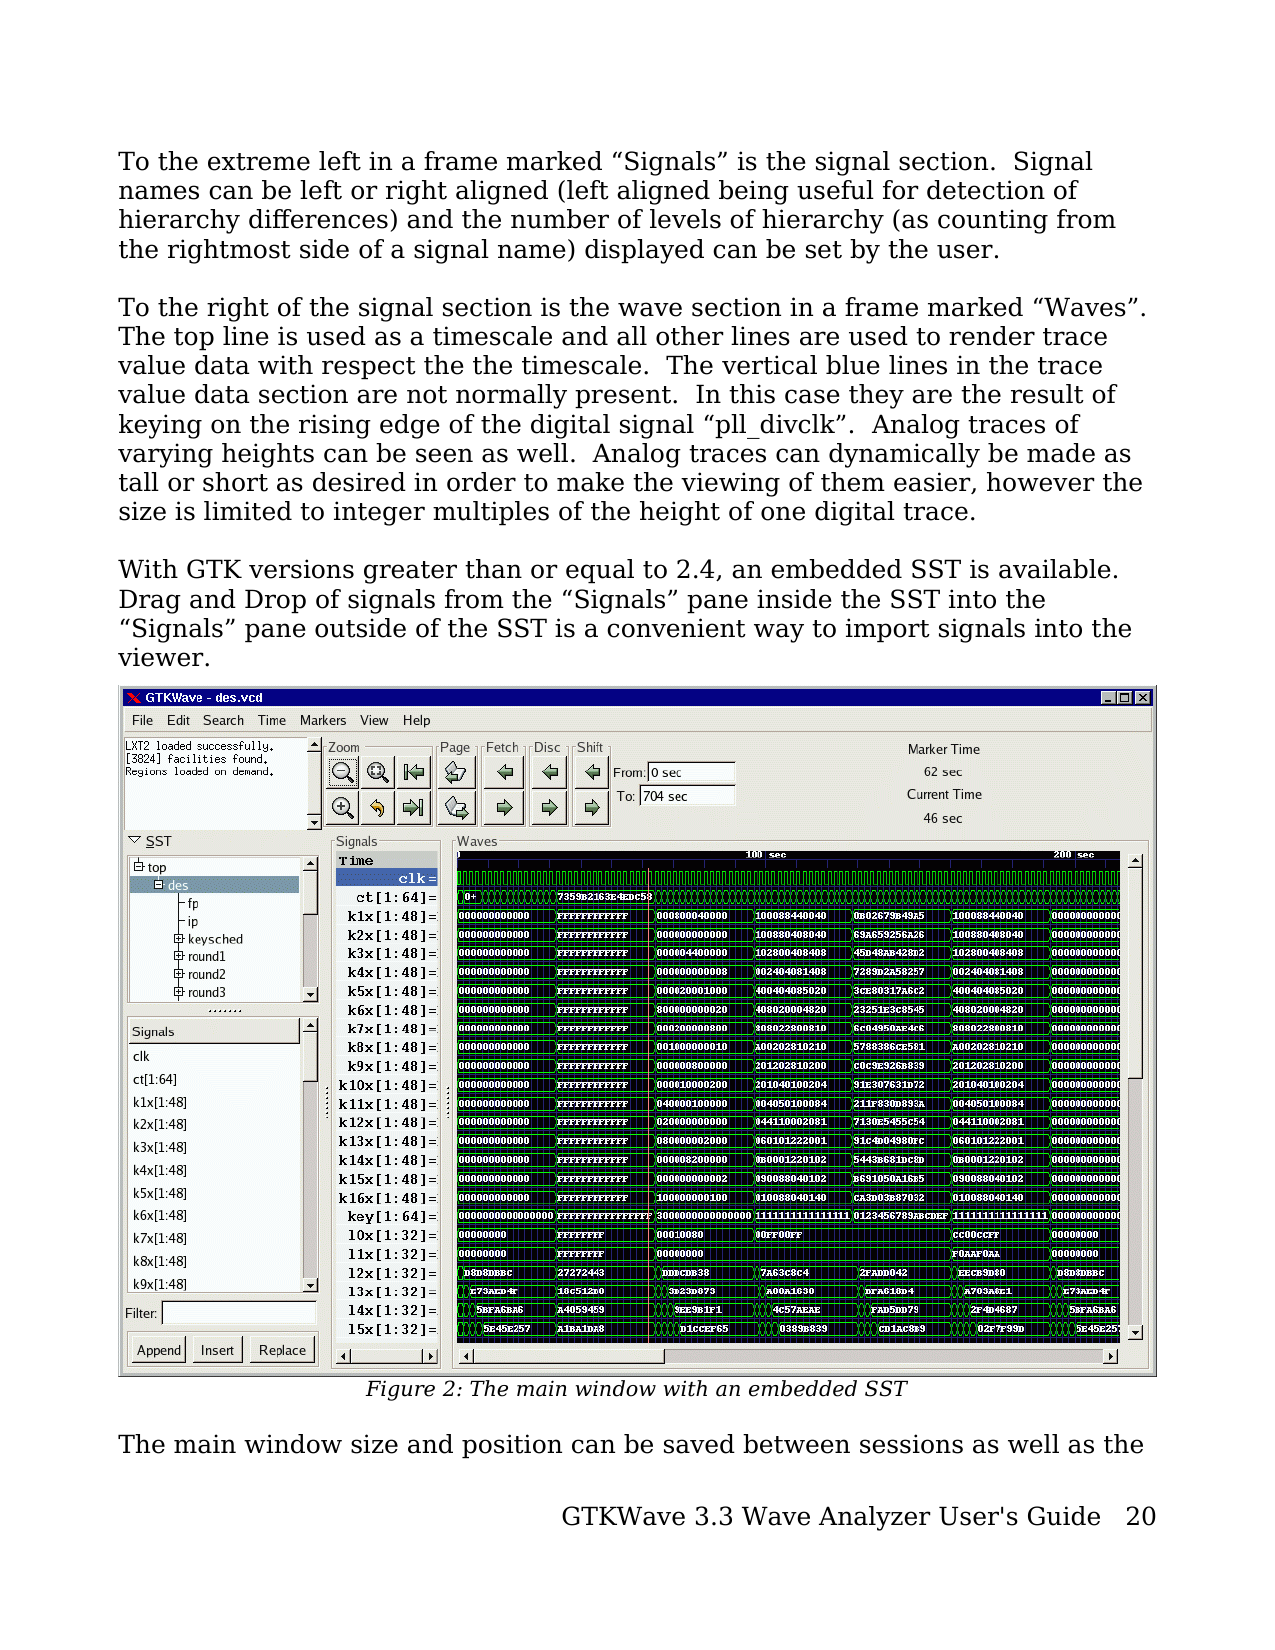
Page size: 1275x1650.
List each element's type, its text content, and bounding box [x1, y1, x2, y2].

text Figure 2: The main window with an embedded SST [118, 1377, 1157, 1401]
text To the right of the signal section is the wave section in a frame marked “Waves”. The top line is used as a timescale and all other lines are used to render trace value data with respect the the timescale. The vertical blue lines in the trace value data section are not normally present. In this case they are the result of keying on the rising edge of the digital signal “pll_divclk”. Analog traces of varying heights can be seen as well. Analog traces can dynamically be made as tall or short as desired in order to make the viewing of them easier, however the size is limited to integer multiples of the height of one digital trace. [118, 293, 1157, 526]
text The main window size and position can be saved between sessions as well as the [118, 1430, 1157, 1459]
picture [118, 685, 1157, 1377]
text To the extreme left in a frame marked “Signals” is the signal section. Signal names can be left or right aligned (left aligned being useful for detection of hierarchy differences) and the number of levels of hierarchy (as counting from the rightmost side of a signal name) displayed can be set by the user. [118, 147, 1157, 264]
text With GTK versions greater than or equal to 2.4, an embedded SST is available. Drag and Drop of signals from the “Signals” pane inside the SST into the “Signals” pane outside of the SST is a convenient way to import signals into the viewer. [118, 556, 1157, 672]
